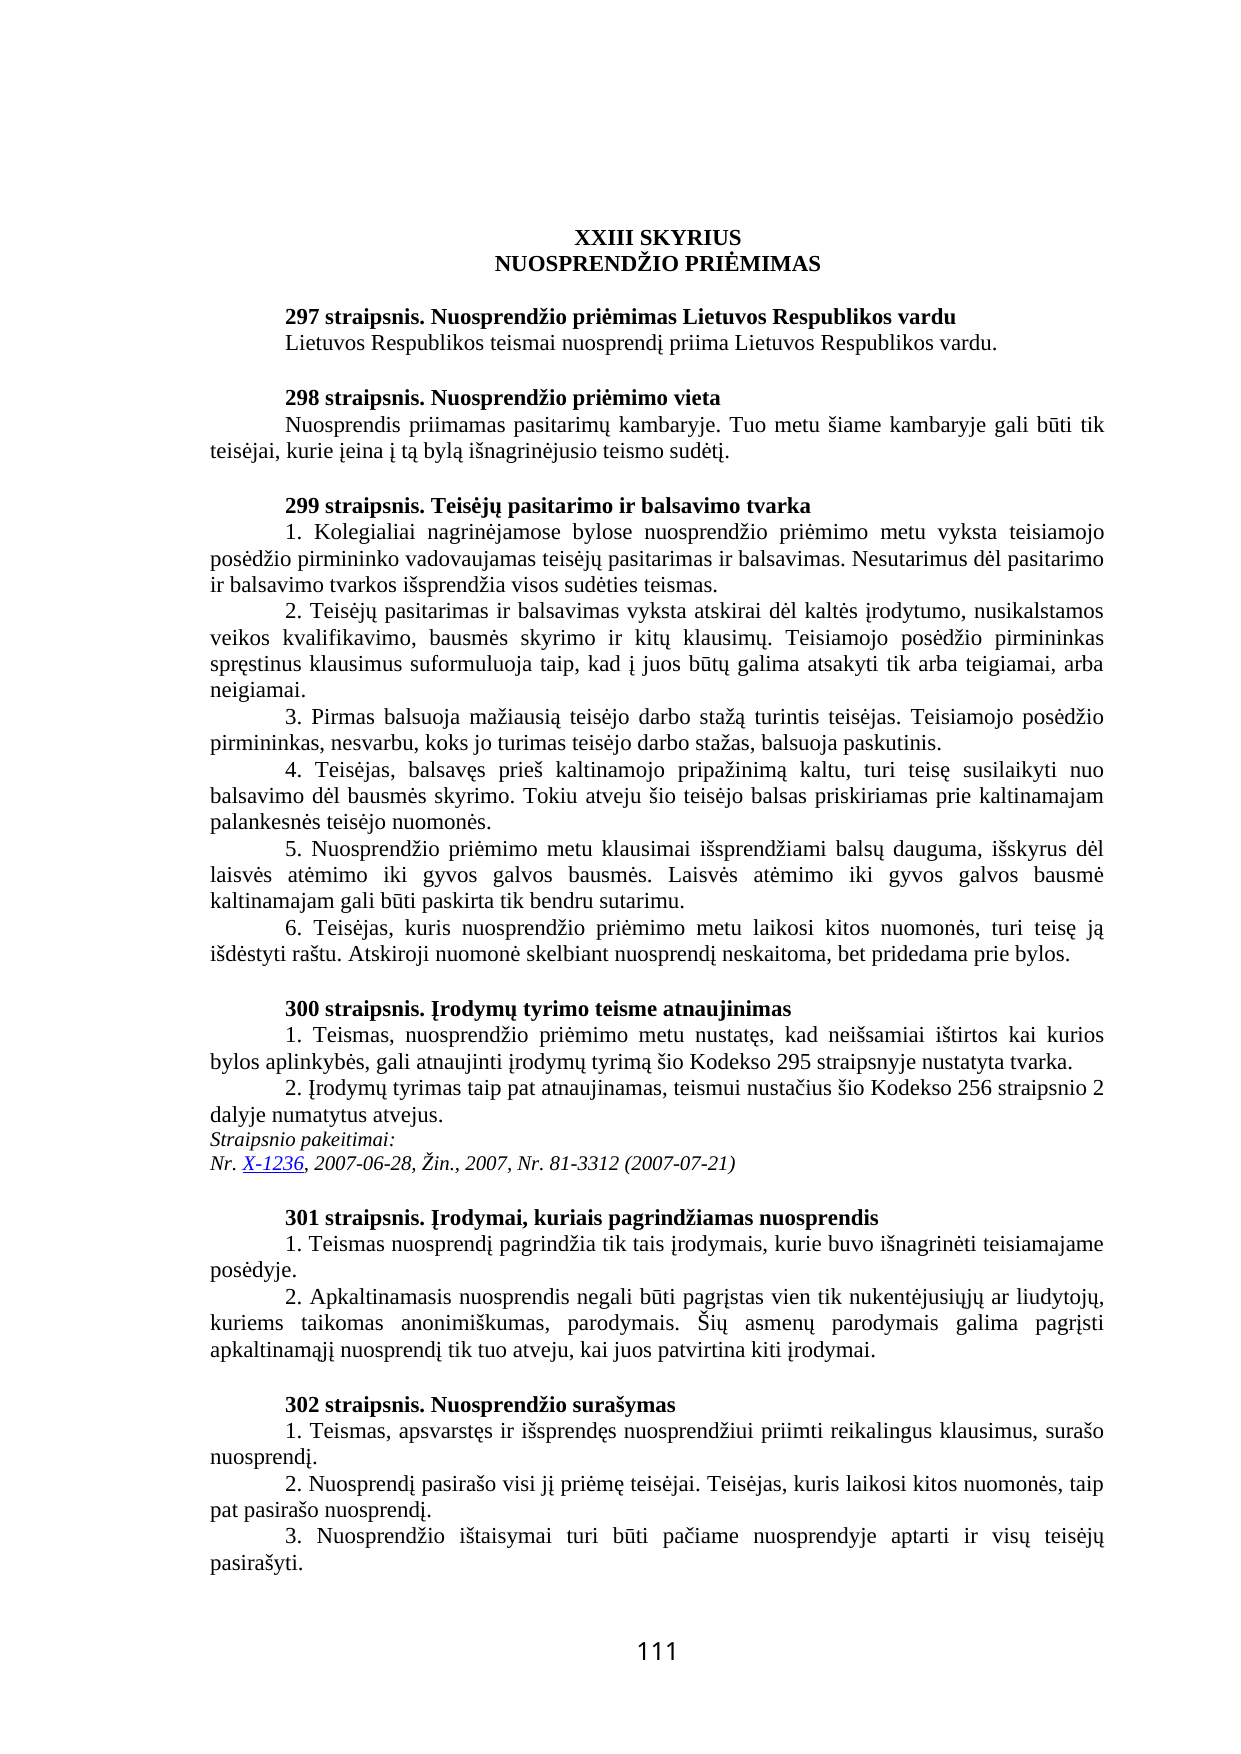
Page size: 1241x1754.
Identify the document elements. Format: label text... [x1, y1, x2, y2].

text 297 straipsnis. Nuosprendžio priėmimas Lietuvos Respublikos vardu [210, 303, 1106, 329]
text 5. Nuosprendžio priėmimo metu klausimai išsprendžiami balsų dauguma, išskyrus dėl laisvės atėmimo iki gyvos galvos bausmės. Laisvės atėmimo iki gyvos galvos bausmė kaltinamajam gali būti paskirta tik bendru sutarimu. [210, 835, 1106, 914]
text XXIII skyrius [210, 224, 1106, 250]
text 2. Apkaltinamasis nuosprendis negali būti pagrįstas vien tik nukentėjusiųjų ar liudytojų, kuriems taikomas anonimiškumas, parodymais. Šių asmenų parodymais galima pagrįsti apkaltinamąjį nuosprendį tik tuo atveju, kai juos patvirtina kiti įrodymai. [210, 1283, 1106, 1362]
text 2. Įrodymų tyrimas taip pat atnaujinamas, teismui nustačius šio Kodekso 256 straipsnio 2 dalyje numatytus atvejus. [210, 1074, 1106, 1127]
text 3. Pirmas balsuoja mažiausią teisėjo darbo stažą turintis teisėjas. Teisiamojo posėdžio pirmininkas, nesvarbu, koks jo turimas teisėjo darbo stažas, balsuoja paskutinis. [210, 703, 1106, 756]
text Nuosprendžio priėmimas [210, 250, 1106, 276]
text 301 straipsnis. Įrodymai, kuriais pagrindžiamas nuosprendis [210, 1204, 1106, 1230]
text 3. Nuosprendžio ištaisymai turi būti pačiame nuosprendyje aptarti ir visų teisėjų pasirašyti. [210, 1522, 1106, 1575]
text Straipsnio pakeitimai: [210, 1127, 1106, 1151]
text 298 straipsnis. Nuosprendžio priėmimo vieta [210, 384, 1106, 411]
text 1. Teismas, apsvarstęs ir išsprendęs nuosprendžiui priimti reikalingus klausimus, surašo nuosprendį. [210, 1417, 1106, 1470]
text 1. Kolegialiai nagrinėjamose bylose nuosprendžio priėmimo metu vyksta teisiamojo posėdžio pirmininko vadovaujamas teisėjų pasitarimas ir balsavimas. Nesutarimus dėl pasitarimo ir balsavimo tvarkos išsprendžia visos sudėties teismas. [210, 518, 1106, 597]
text 299 straipsnis. Teisėjų pasitarimo ir balsavimo tvarka [210, 492, 1106, 518]
text Nuosprendis priimamas pasitarimų kambaryje. Tuo metu šiame kambaryje gali būti tik teisėjai, kurie įeina į tą bylą išnagrinėjusio teismo sudėtį. [210, 411, 1106, 463]
text 4. Teisėjas, balsavęs prieš kaltinamojo pripažinimą kaltu, turi teisę susilaikyti nuo balsavimo dėl bausmės skyrimo. Tokiu atveju šio teisėjo balsas priskiriamas prie kaltinamajam palankesnės teisėjo nuomonės. [210, 756, 1106, 835]
text 2. Teisėjų pasitarimas ir balsavimas vyksta atskirai dėl kaltės įrodytumo, nusikalstamos veikos kvalifikavimo, bausmės skyrimo ir kitų klausimų. Teisiamojo posėdžio pirmininkas spręstinus klausimus suformuluoja taip, kad į juos būtų galima atsakyti tik arba teigiamai, arba neigiamai. [210, 597, 1106, 703]
text 6. Teisėjas, kuris nuosprendžio priėmimo metu laikosi kitos nuomonės, turi teisę ją išdėstyti raštu. Atskiroji nuomonė skelbiant nuosprendį neskaitoma, bet pridedama prie bylos. [210, 914, 1106, 966]
text 302 straipsnis. Nuosprendžio surašymas [210, 1391, 1106, 1417]
text 2. Nuosprendį pasirašo visi jį priėmę teisėjai. Teisėjas, kuris laikosi kitos nuomonės, taip pat pasirašo nuosprendį. [210, 1470, 1106, 1522]
text 300 straipsnis. Įrodymų tyrimo teisme atnaujinimas [210, 995, 1106, 1022]
text 1. Teismas, nuosprendžio priėmimo metu nustatęs, kad neišsamiai ištirtos kai kurios bylos aplinkybės, gali atnaujinti įrodymų tyrimą šio Kodekso 295 straipsnyje nustatyta tvarka. [210, 1022, 1106, 1074]
text Lietuvos Respublikos teismai nuosprendį priima Lietuvos Respublikos vardu. [210, 329, 1106, 356]
text 1. Teismas nuosprendį pagrindžia tik tais įrodymais, kurie buvo išnagrinėti teisiamajame posėdyje. [210, 1230, 1106, 1283]
text Nr. X-1236, 2007-06-28, Žin., 2007, Nr. 81-3312 (2007-07-21) [210, 1151, 1106, 1175]
